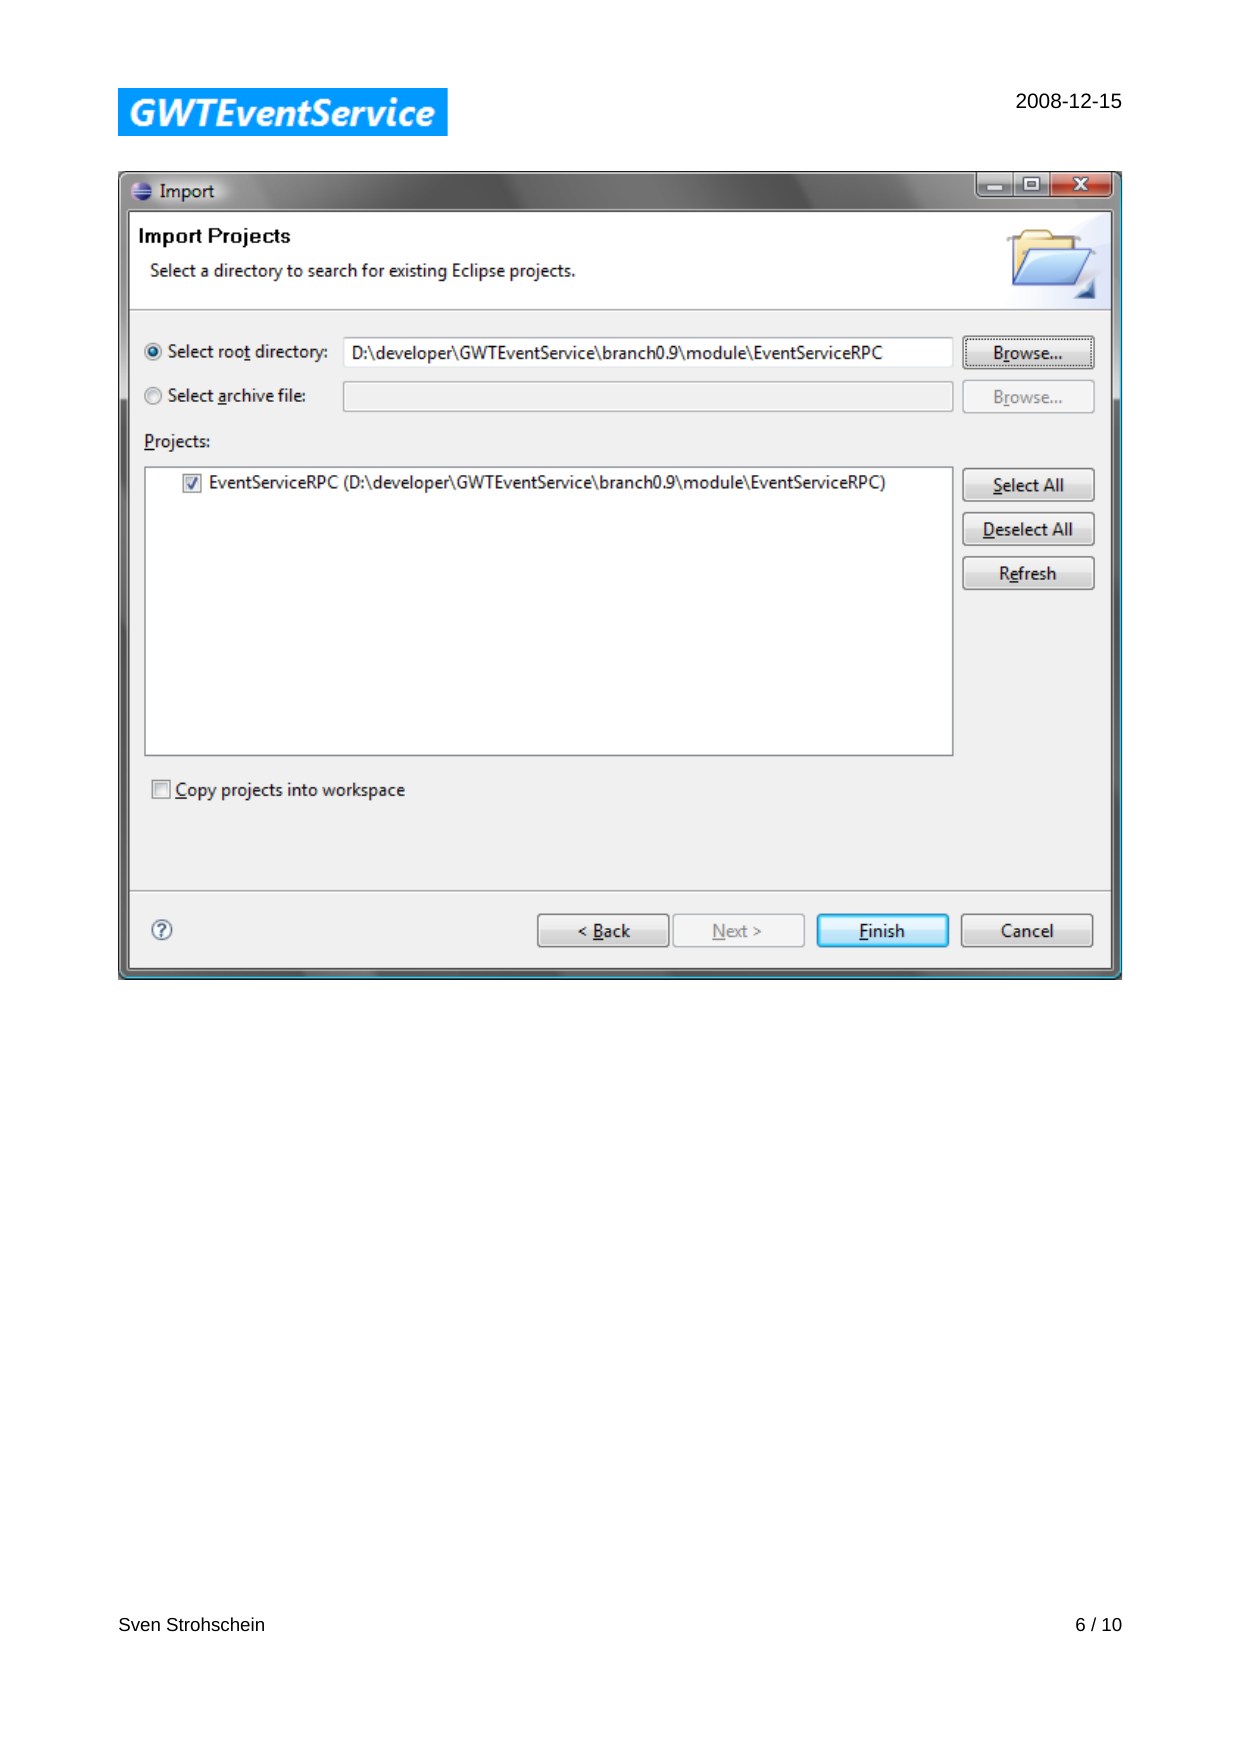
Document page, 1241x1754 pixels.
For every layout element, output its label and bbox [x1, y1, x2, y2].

picture [118, 88, 448, 136]
picture [118, 171, 1123, 980]
